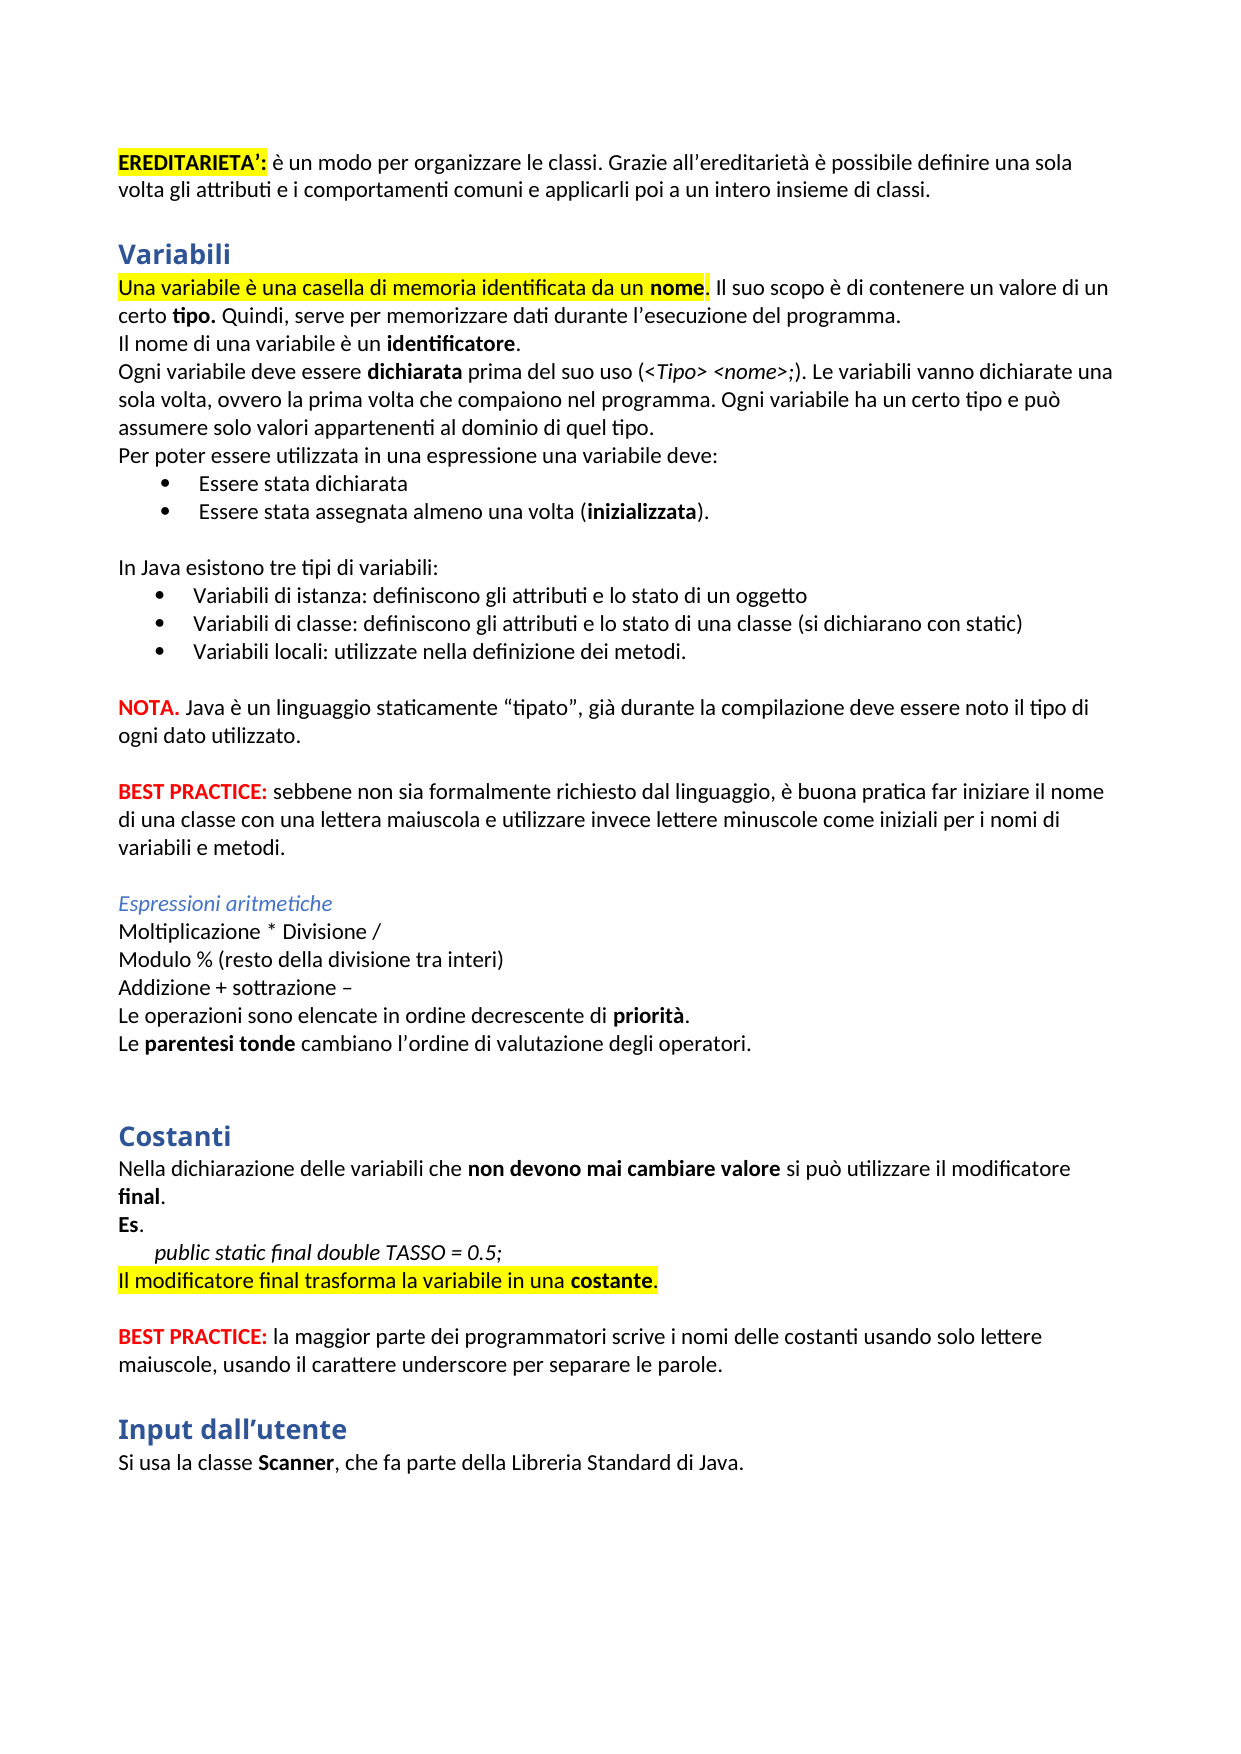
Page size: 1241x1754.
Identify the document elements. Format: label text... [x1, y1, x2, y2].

text Nella dichiarazione delle variabili che non devono mai cambiare valore si può utilizzare il modificatore final. [118, 1154, 1122, 1210]
subtitle Costanti [118, 1117, 1122, 1154]
text Il modificatore final trasforma la variabile in una costante. [118, 1266, 1122, 1294]
text Addizione + sottrazione – [118, 973, 1122, 1001]
text Una variabile è una casella di memoria identificata da un nome. Il suo scopo è di contenere un valore di un certo tipo. Quindi, serve per memorizzare dati durante l’esecuzione del programma. [118, 273, 1122, 329]
text NOTA. Java è un linguaggio staticamente “tipato”, già durante la compilazione deve essere noto il tipo di ogni dato utilizzato. [118, 693, 1122, 749]
text Si usa la classe Scanner, che fa parte della Libreria Standard di Java. [118, 1448, 1122, 1476]
subtitle Input dall’utente [118, 1411, 1122, 1448]
text Moltiplicazione * Divisione / [118, 917, 1122, 945]
text Per poter essere utilizzata in una espressione una variabile deve: [118, 441, 1122, 469]
list Essere stata assegnata almeno una volta (inizializzata). [161, 497, 1122, 525]
text Espressioni aritmetiche [118, 889, 1122, 917]
subtitle Variabili [118, 236, 1122, 273]
text In Java esistono tre tipi di variabili: [118, 553, 1122, 581]
text Le parentesi tonde cambiano l’ordine di valutazione degli operatori. [118, 1029, 1122, 1057]
list Variabili di istanza: definiscono gli attributi e lo stato di un oggetto [156, 581, 1122, 609]
text Modulo % (resto della divisione tra interi) [118, 945, 1122, 973]
text Es. [118, 1210, 1122, 1238]
text BEST PRACTICE: sebbene non sia formalmente richiesto dal linguaggio, è buona pratica far iniziare il nome di una classe con una lettera maiuscola e utilizzare invece lettere minuscole come iniziali per i nomi di variabili e metodi. [118, 777, 1122, 861]
text Le operazioni sono elencate in ordine decrescente di priorità. [118, 1001, 1122, 1029]
list Variabili locali: utilizzate nella definizione dei metodi. [156, 637, 1122, 665]
text public static final double TASSO = 0.5; [118, 1238, 1122, 1266]
text EREDITARIETA’: è un modo per organizzare le classi. Grazie all’ereditarietà è possibile definire una sola volta gli attributi e i comportamenti comuni e applicarli poi a un intero insieme di classi. [118, 148, 1122, 204]
list Variabili di classe: definiscono gli attributi e lo stato di una classe (si dichiarano con static) [156, 609, 1122, 637]
text Ogni variabile deve essere dichiarata prima del suo uso (<Tipo> <nome>;). Le variabili vanno dichiarate una sola volta, ovvero la prima volta che compaiono nel programma. Ogni variabile ha un certo tipo e può assumere solo valori appartenenti al dominio di quel tipo. [118, 357, 1122, 441]
text BEST PRACTICE: la maggior parte dei programmatori scrive i nomi delle costanti usando solo lettere maiuscole, usando il carattere underscore per separare le parole. [118, 1322, 1122, 1378]
list Essere stata dichiarata [161, 469, 1122, 497]
text Il nome di una variabile è un identificatore. [118, 329, 1122, 357]
